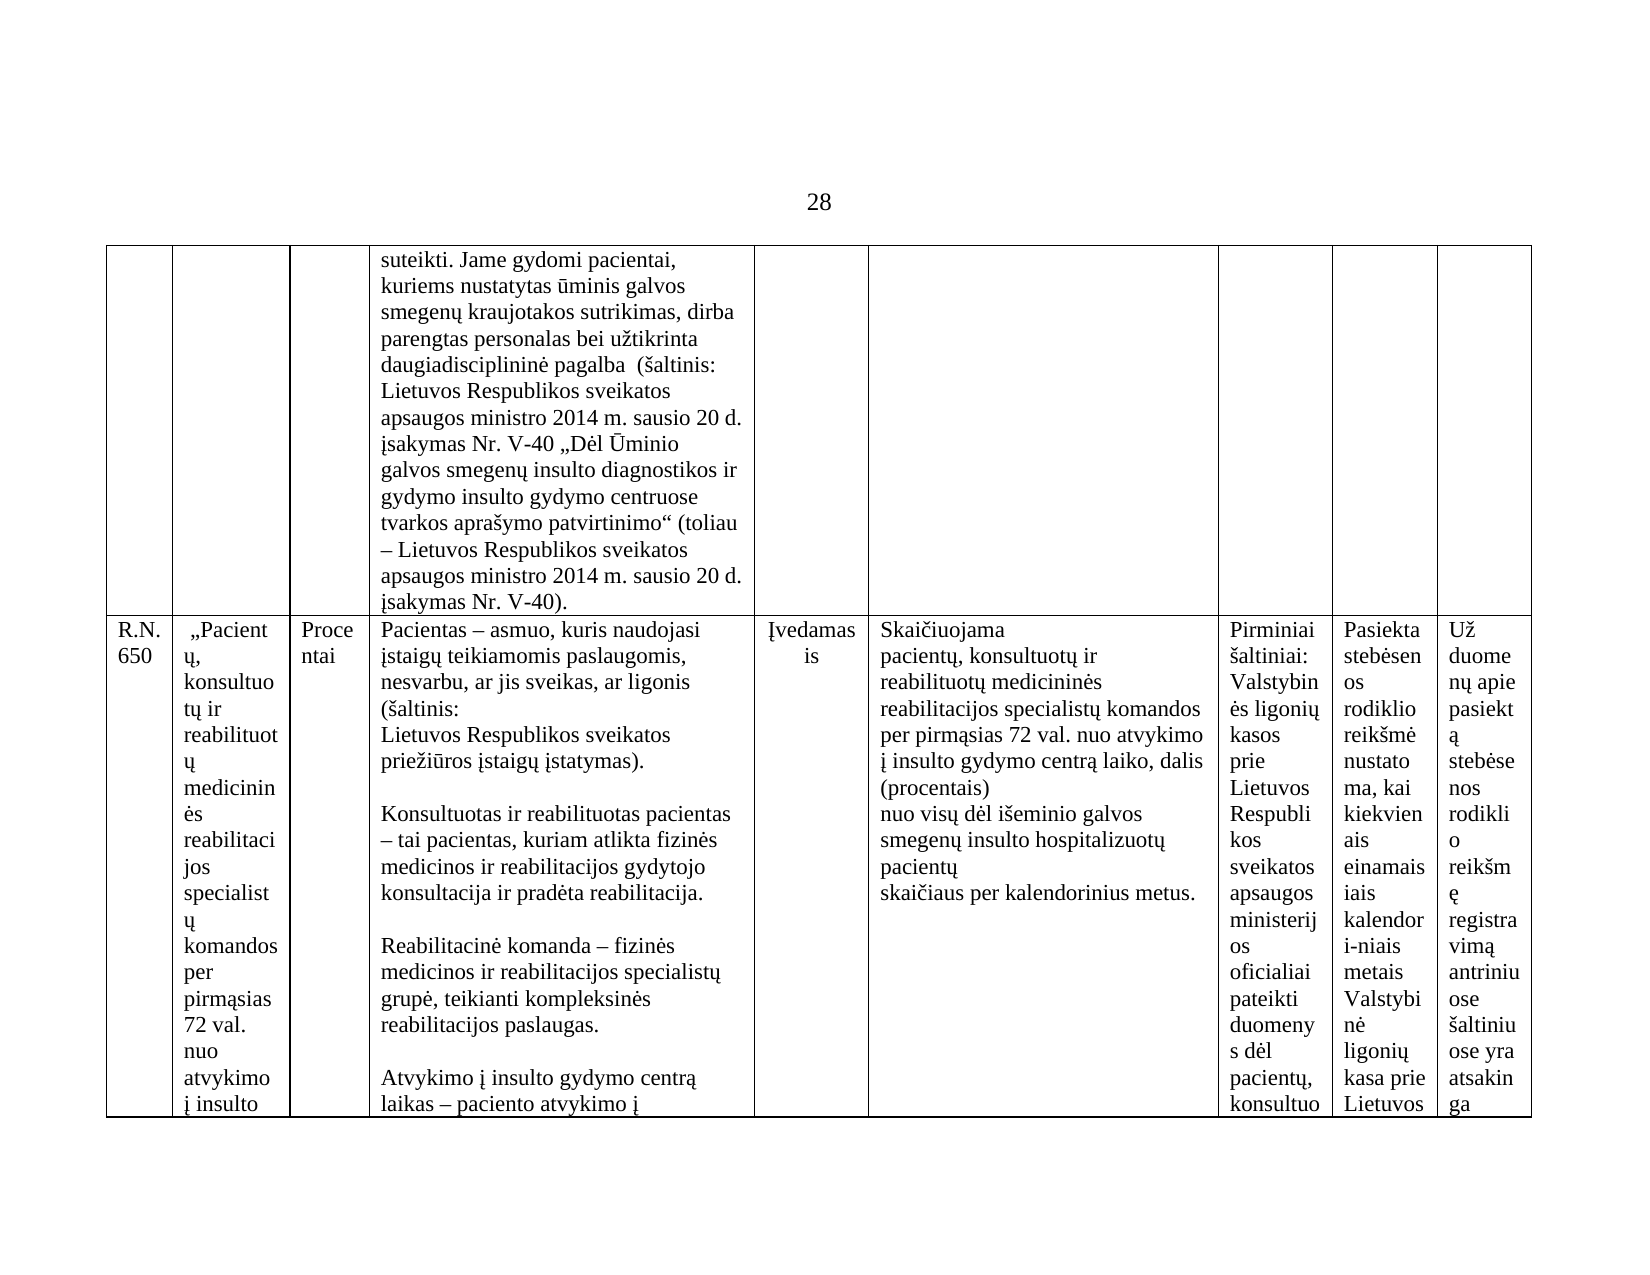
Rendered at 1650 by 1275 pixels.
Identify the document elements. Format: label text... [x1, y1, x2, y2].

table_cell [869, 246, 1218, 615]
table_cell „Pacientų, konsultuotų ir reabilituotų medicininės reabilitacijos specialistų komandos per pirmąsias 72 val. nuo atvykimo į insulto [173, 616, 289, 1116]
table_cell Už duomenų apie pasiektą stebėsenos rodiklio reikšmę registravimą antriniuose šaltiniuose yra atsakinga [1438, 616, 1531, 1116]
table_cell [1333, 246, 1437, 615]
table_cell [1219, 246, 1332, 615]
table_cell Pirminiai šaltiniai: Valstybinės ligonių kasos prie Lietuvos Respublikos sveikatos apsaugos ministerijos oficialiai pateikti duomenys dėl pacientų, konsultuo [1219, 616, 1332, 1116]
table_cell Procentai [291, 616, 369, 1116]
table_cell [107, 246, 172, 615]
table_cell R.N.650 [107, 616, 172, 1116]
table_cell Pasiekta stebėsenos rodiklio reikšmė nustatoma, kai kiekvienais einamaisiais kalendori-niais metais Valstybinė ligonių kasa prie Lietuvos [1333, 616, 1437, 1116]
table_cell [291, 246, 369, 615]
table_cell Skaičiuojama pacientų, konsultuotų ir reabilituotų medicininės reabilitacijos specialistų komandos per pirmąsias 72 val. nuo atvykimo į insulto gydymo centrą laiko, dalis (procentais) nuo visų dėl išeminio galvos smegenų insulto hospitalizuotų pacientų skaičiaus per kalendorinius metus. [869, 616, 1218, 1116]
table_cell Įvedamasis [755, 616, 868, 1116]
table_cell suteikti. Jame gydomi pacientai, kuriems nustatytas ūminis galvos smegenų kraujotakos sutrikimas, dirba parengtas personalas bei užtikrinta daugiadisciplininė pagalba (šaltinis: Lietuvos Respublikos sveikatos apsaugos ministro 2014 m. sausio 20 d. įsakymas Nr. V-40 „Dėl Ūminio galvos smegenų insulto diagnostikos ir gydymo insulto gydymo centruose tvarkos aprašymo patvirtinimo“ (toliau – Lietuvos Respublikos sveikatos apsaugos ministro 2014 m. sausio 20 d. įsakymas Nr. V-40). [370, 246, 754, 615]
table_cell [755, 246, 868, 615]
table_cell [1438, 246, 1531, 615]
table_cell [173, 246, 289, 615]
table_cell Pacientas – asmuo, kuris naudojasi įstaigų teikiamomis paslaugomis, nesvarbu, ar jis sveikas, ar ligonis (šaltinis: Lietuvos Respublikos sveikatos priežiūros įstaigų įstatymas). Konsultuotas ir reabilituotas pacientas – tai pacientas, kuriam atlikta fizinės medicinos ir reabilitacijos gydytojo konsultacija ir pradėta reabilitacija. Reabilitacinė komanda – fizinės medicinos ir reabilitacijos specialistų grupė, teikianti kompleksinės reabilitacijos paslaugas. Atvykimo į insulto gydymo centrą laikas – paciento atvykimo į [370, 616, 754, 1116]
